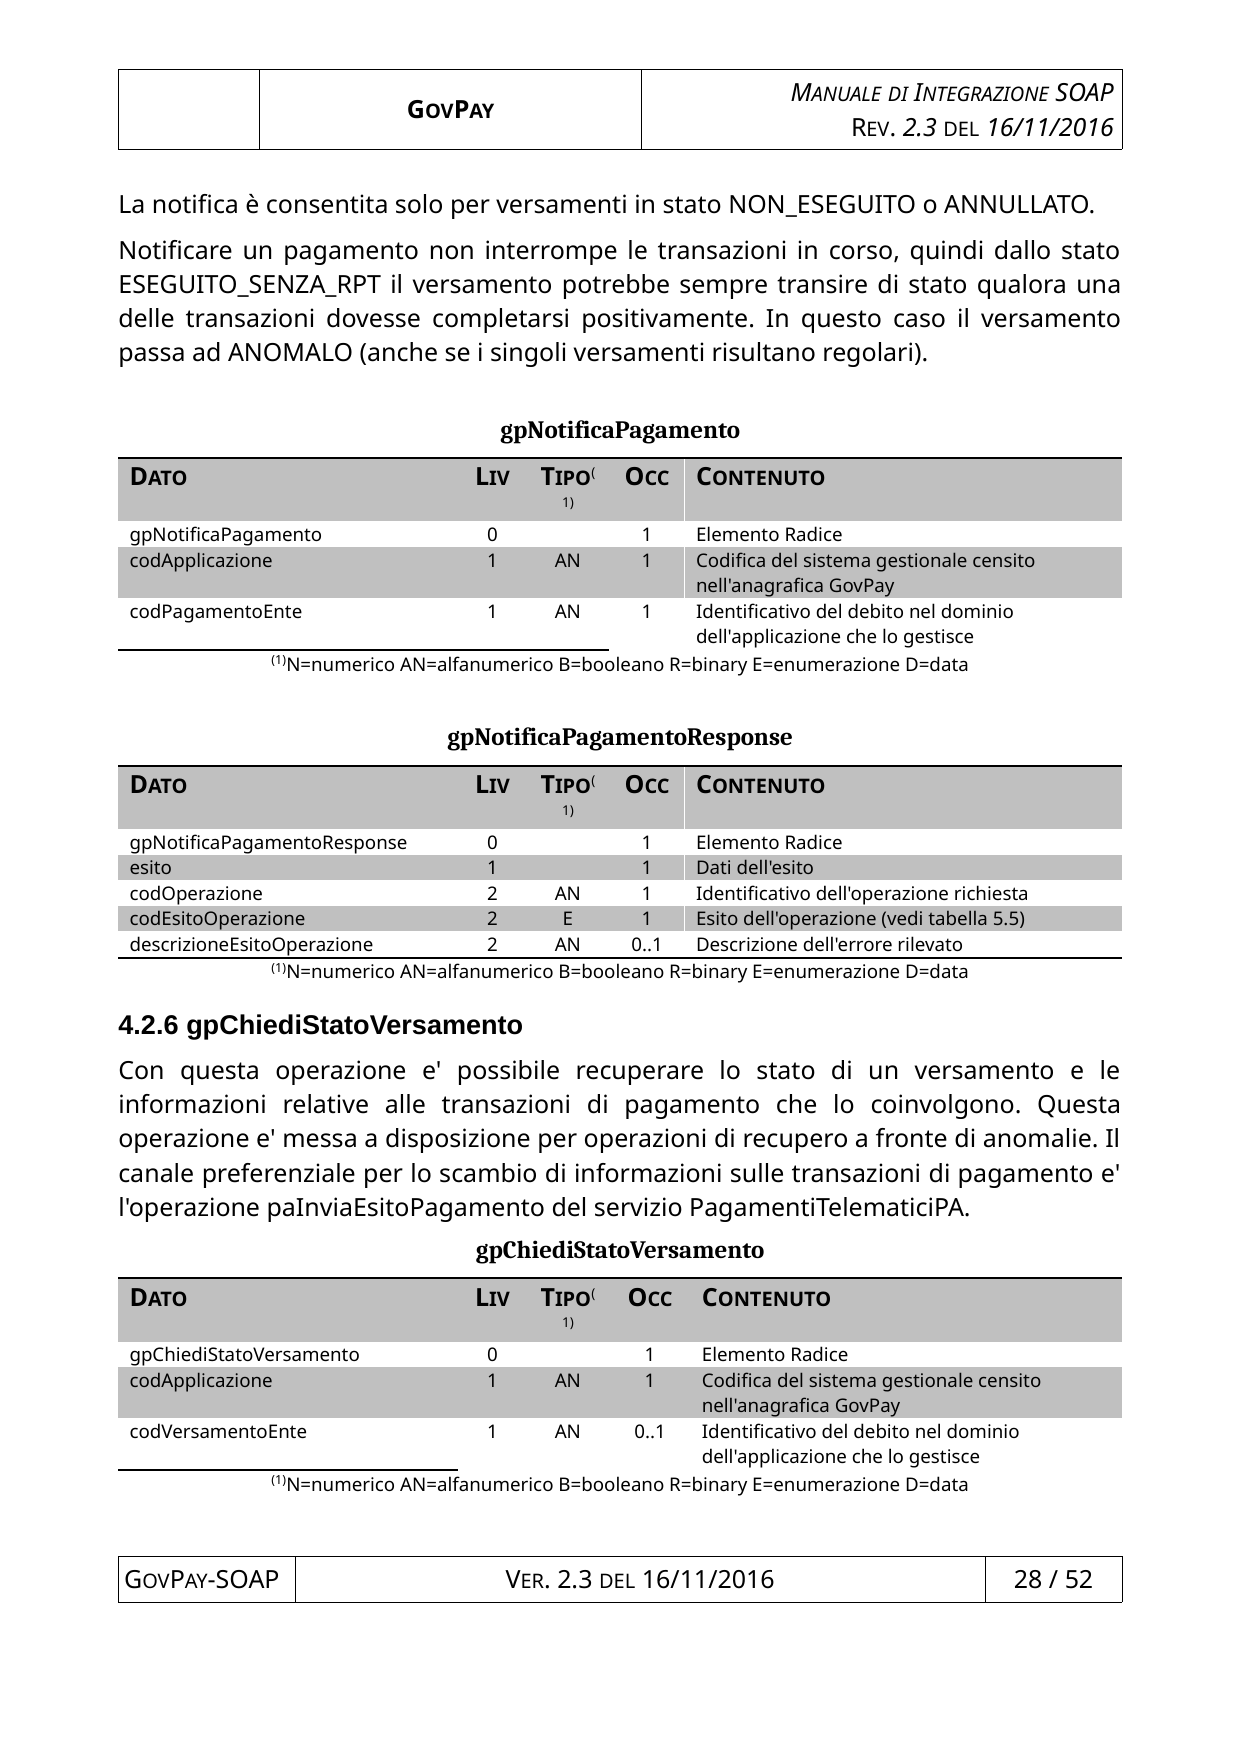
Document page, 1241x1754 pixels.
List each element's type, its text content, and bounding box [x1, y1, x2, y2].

table_cell Tipo(1) [526, 1279, 609, 1342]
table_cell Liv [458, 767, 526, 829]
table_cell 1 [609, 521, 684, 547]
table_cell Descrizione dell'errore rilevato [685, 931, 1122, 957]
table_cell 1 [609, 880, 684, 906]
table_cell gpNotificaPagamento [118, 521, 458, 547]
table_cell codPagamentoEnte [118, 598, 458, 649]
table_cell 2 [458, 931, 526, 957]
table_cell esito [118, 855, 458, 880]
text (1)N=numerico AN=alfanumerico B=booleano R=binary E=enumerazione D=data [118, 651, 1122, 677]
table_cell 1 [609, 1342, 690, 1367]
table_cell 0..1 [609, 931, 684, 957]
table_cell Codifica del sistema gestionale censito nell'anagrafica GovPay [685, 547, 1122, 598]
table_cell Identificativo del debito nel dominio dell'applicazione che lo gestisce [685, 598, 1122, 649]
table_cell 1 [458, 1367, 526, 1418]
table_cell Dato [118, 1279, 458, 1342]
table_cell Contenuto [685, 459, 1122, 521]
table_cell Occ [609, 1279, 690, 1342]
table_cell 1 [609, 829, 684, 854]
table_cell codApplicazione [118, 1367, 458, 1418]
table_cell gpNotificaPagamentoResponse [118, 829, 458, 854]
subtitle gpChiediStatoVersamento [118, 1009, 1122, 1041]
table_header gpChiediStatoVersamento [118, 1236, 1122, 1277]
table_cell 1 [609, 855, 684, 880]
table_cell Elemento Radice [685, 521, 1122, 547]
table_cell Dato [118, 459, 458, 521]
table_cell AN [526, 1418, 609, 1469]
table_cell 1 [458, 855, 526, 880]
table_cell codEsitoOperazione [118, 906, 458, 931]
table_cell codVersamentoEnte [118, 1418, 458, 1469]
table_cell Dati dell'esito [685, 855, 1122, 880]
table_cell 0 [458, 829, 526, 854]
table_cell Occ [609, 767, 684, 829]
table_cell Identificativo del debito nel dominio dell'applicazione che lo gestisce [690, 1418, 1122, 1469]
table_cell AN [526, 598, 609, 649]
text Con questa operazione e' possibile recuperare lo stato di un versamento e le informazioni relative alle transazioni di pagamento che lo coinvolgono. Questa operazione e' messa a disposizione per operazioni di recupero a fronte di anomalie. Il canale preferenziale per lo scambio di informazioni sulle transazioni di pagamento e' l'operazione paInviaEsitoPagamento del servizio PagamentiTelematiciPA. [118, 1053, 1122, 1223]
table_cell 1 [609, 598, 684, 649]
table_cell AN [526, 547, 609, 598]
table_cell [526, 521, 609, 547]
table_cell Tipo(1) [526, 767, 609, 829]
table_cell 1 [458, 547, 526, 598]
table_cell [526, 1342, 609, 1367]
table_cell 2 [458, 906, 526, 931]
table_cell 0 [458, 1342, 526, 1367]
table_cell codApplicazione [118, 547, 458, 598]
table_cell 1 [609, 547, 684, 598]
table_cell 0 [458, 521, 526, 547]
table_cell Codifica del sistema gestionale censito nell'anagrafica GovPay [690, 1367, 1122, 1418]
table_header gpNotificaPagamentoResponse [118, 723, 1122, 764]
table_cell 1 [458, 1418, 526, 1469]
table_cell Elemento Radice [690, 1342, 1122, 1367]
table_cell Tipo(1) [526, 459, 609, 521]
table_header gpNotificaPagamento [118, 416, 1122, 457]
text (1)N=numerico AN=alfanumerico B=booleano R=binary E=enumerazione D=data [118, 1471, 1122, 1497]
table_cell AN [526, 931, 609, 957]
text (1)N=numerico AN=alfanumerico B=booleano R=binary E=enumerazione D=data [118, 959, 1122, 984]
table_cell Dato [118, 767, 458, 829]
table_cell Contenuto [690, 1279, 1122, 1342]
table_cell AN [526, 1367, 609, 1418]
table_cell 0..1 [609, 1418, 690, 1469]
table_cell AN [526, 880, 609, 906]
table_cell 1 [458, 598, 526, 649]
table_cell 1 [609, 906, 684, 931]
table_cell 1 [609, 1367, 690, 1418]
table_cell Liv [458, 1279, 526, 1342]
table_cell E [526, 906, 609, 931]
table_cell Esito dell'operazione (vedi tabella 5.5) [685, 906, 1122, 931]
table_cell Identificativo dell'operazione richiesta [685, 880, 1122, 906]
table_cell Occ [609, 459, 684, 521]
table_cell Contenuto [685, 767, 1122, 829]
table_cell 2 [458, 880, 526, 906]
table_cell [526, 855, 609, 880]
table_cell gpChiediStatoVersamento [118, 1342, 458, 1367]
text Notificare un pagamento non interrompe le transazioni in corso, quindi dallo stato ESEGUITO_SENZA_RPT il versamento potrebbe sempre transire di stato qualora una delle transazioni dovesse completarsi positivamente. In questo caso il versamento passa ad ANOMALO (anche se i singoli versamenti risultano regolari). [118, 233, 1122, 369]
table_cell Liv [458, 459, 526, 521]
text La notifica è consentita solo per versamenti in stato NON_ESEGUITO o ANNULLATO. [118, 186, 1122, 220]
table_cell [526, 829, 609, 854]
table_cell codOperazione [118, 880, 458, 906]
table_cell descrizioneEsitoOperazione [118, 931, 458, 957]
table_cell Elemento Radice [685, 829, 1122, 854]
